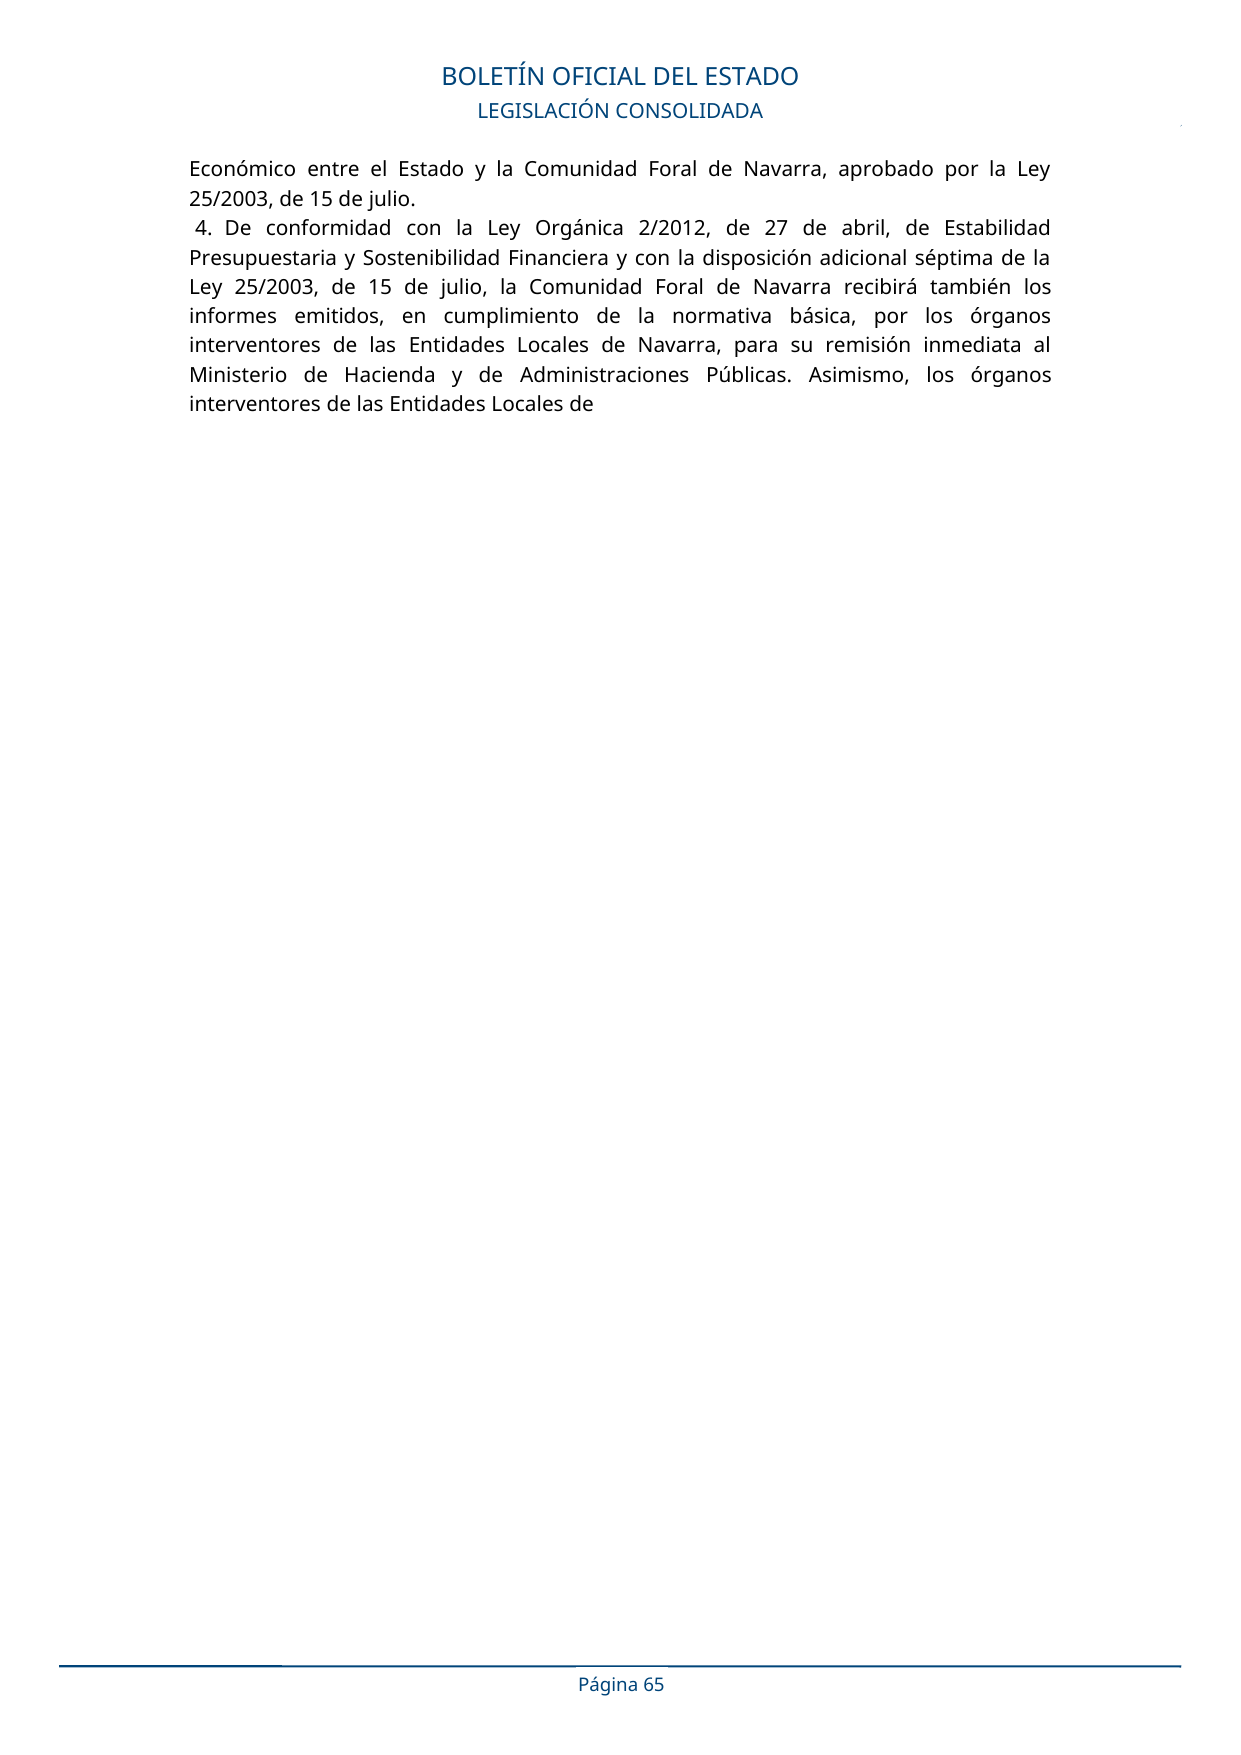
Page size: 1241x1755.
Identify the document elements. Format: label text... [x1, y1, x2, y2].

list Económico entre el Estado y la Comunidad Foral de Navarra, aprobado por la Ley 25/2003, de 15 de julio. [175, 154, 1052, 212]
list De conformidad con la Ley Orgánica 2/2012, de 27 de abril, de Estabilidad Presupuestaria y Sostenibilidad Financiera y con la disposición adicional séptima de la Ley 25/2003, de 15 de julio, la Comunidad Foral de Navarra recibirá también los informes emitidos, en cumplimiento de la normativa básica, por los órganos interventores de las Entidades Locales de Navarra, para su remisión inmediata al Ministerio de Hacienda y de Administraciones Públicas. Asimismo, los órganos interventores de las Entidades Locales de [175, 213, 1052, 417]
